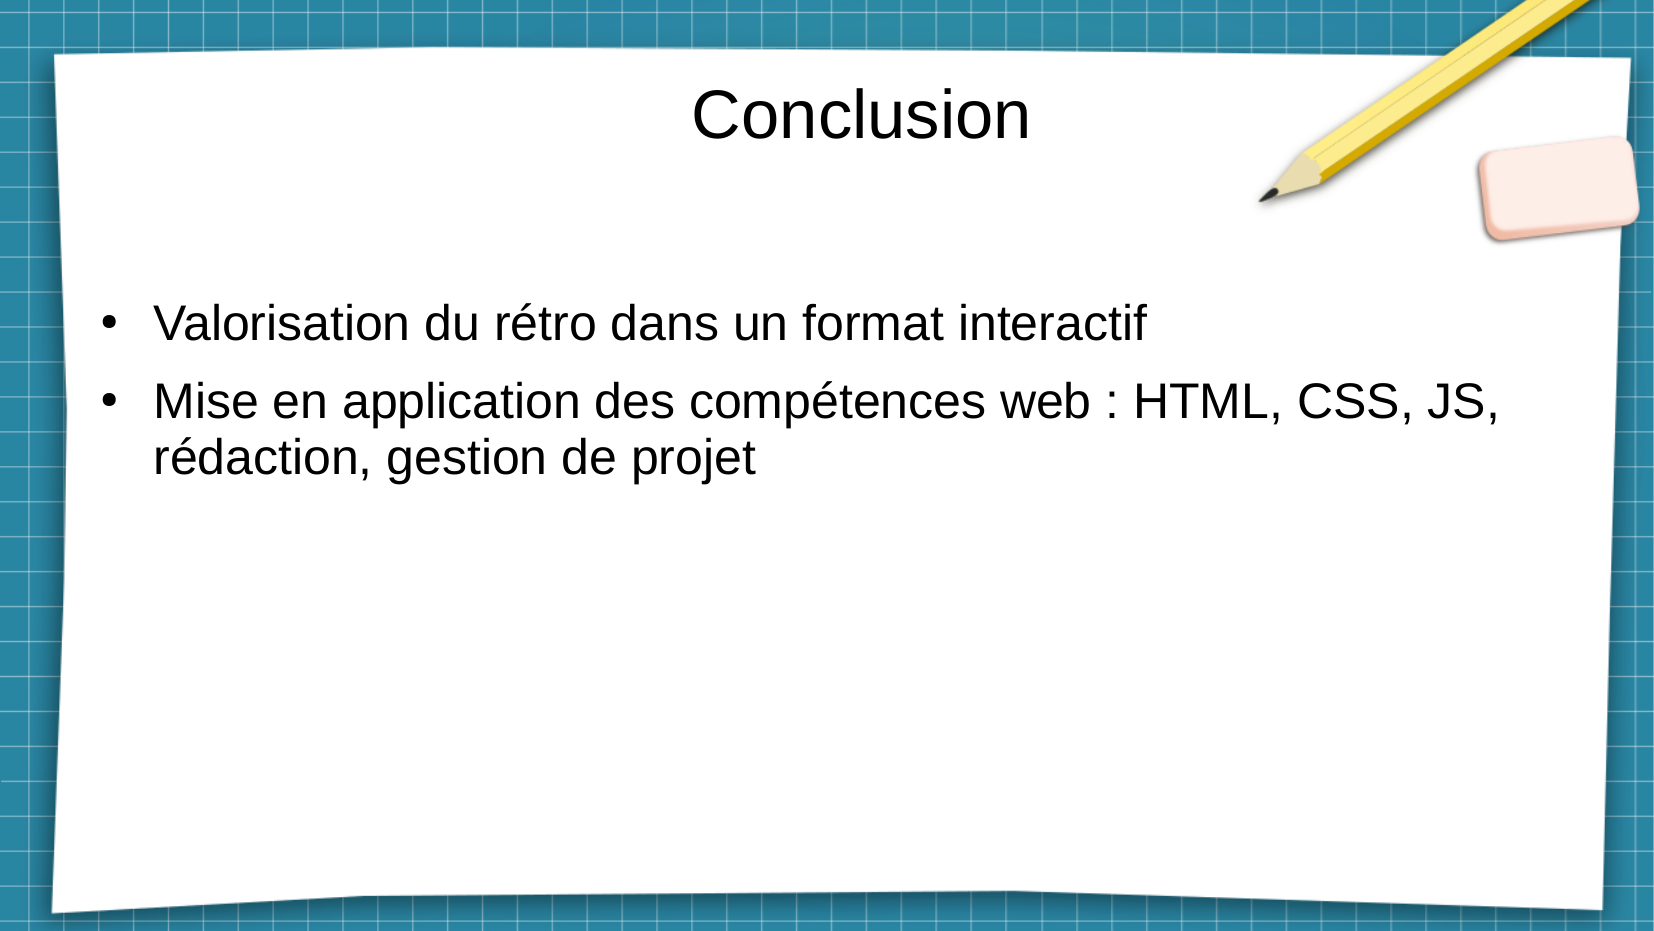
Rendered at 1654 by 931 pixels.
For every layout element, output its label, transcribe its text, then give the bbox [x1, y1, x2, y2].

picture [0, 0, 1654, 931]
list Valorisation du rétro dans un format interactif Mise en application des compétences web : HTML, CSS, JS, rédaction, gestion de projet [82, 217, 1571, 758]
title Conclusion [82, 37, 1571, 193]
